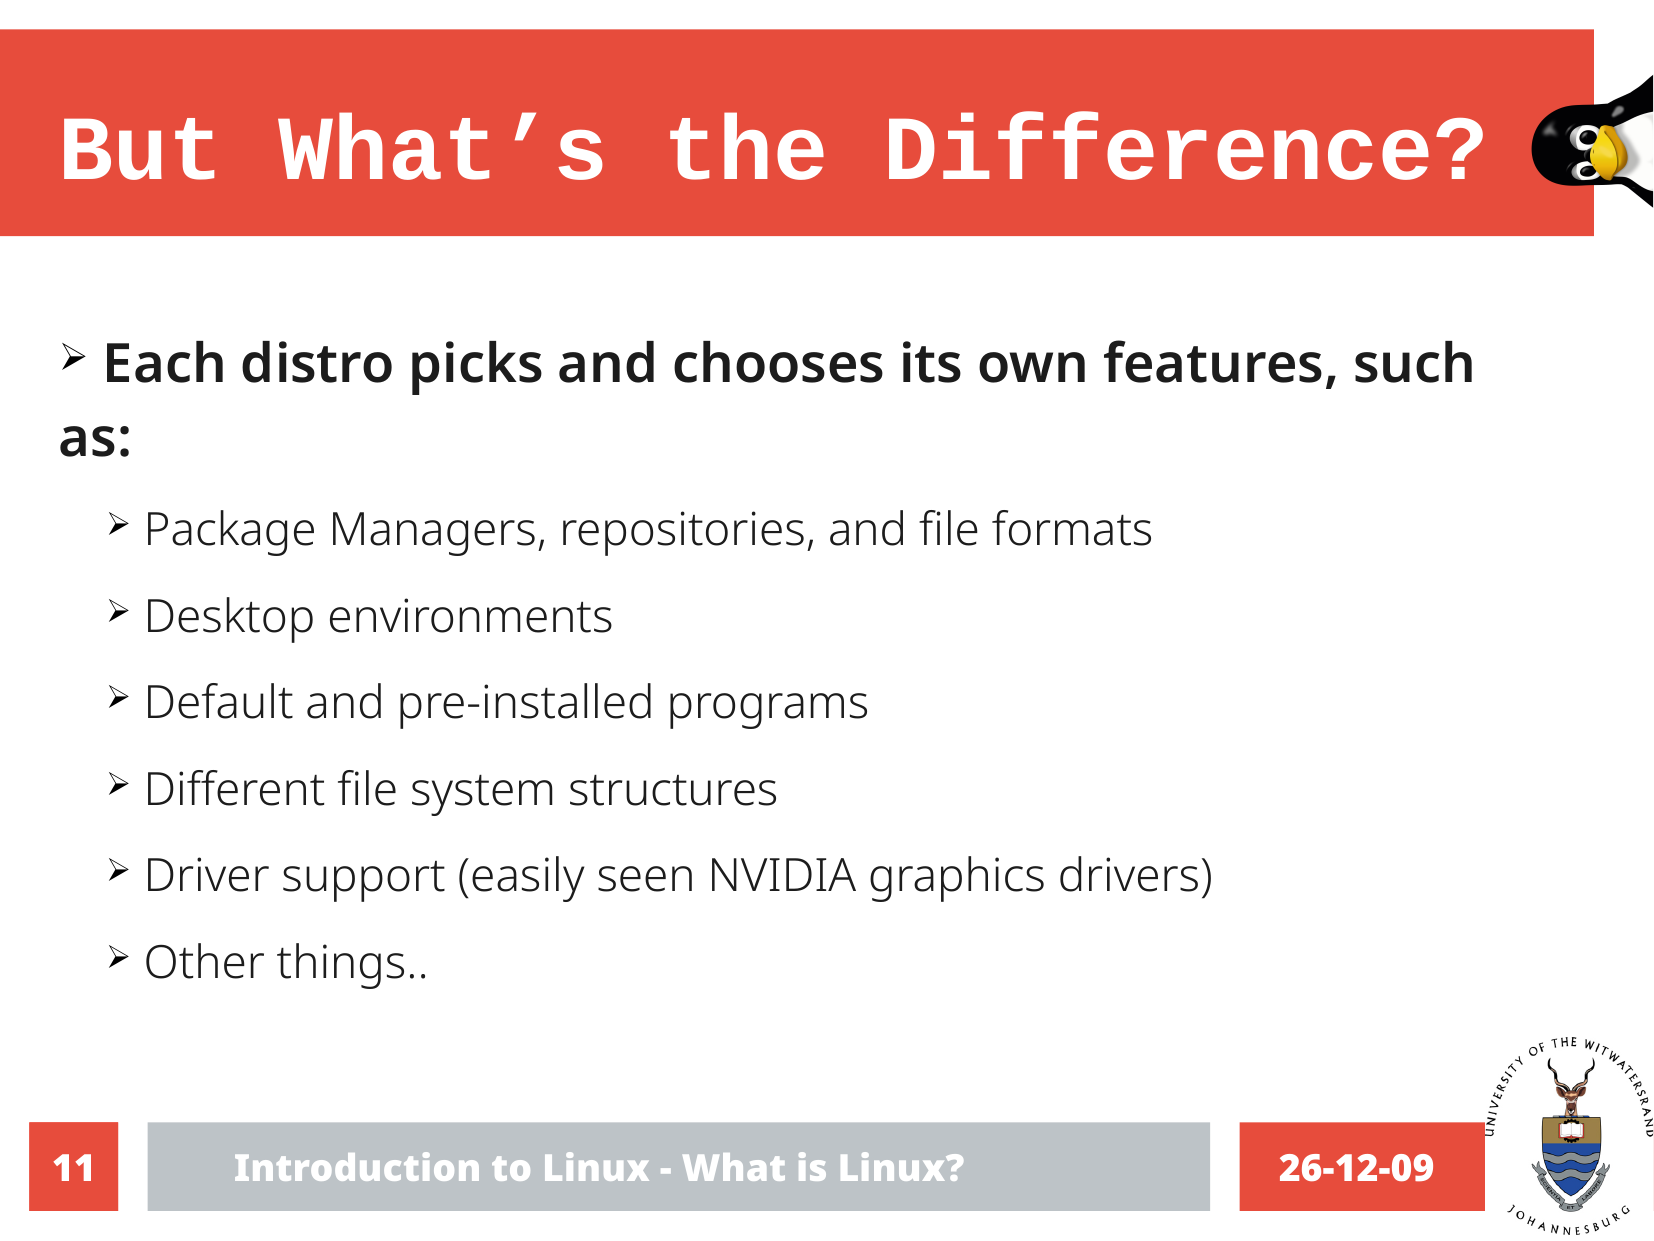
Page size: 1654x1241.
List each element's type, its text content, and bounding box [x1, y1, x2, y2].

picture [1514, 23, 1654, 276]
title But What’s the Difference? [58, 59, 1594, 207]
picture [1485, 1037, 1654, 1235]
list Each distro picks and chooses its own features, such as: Package Managers, repositories, and file formats Desktop environments Default and pre-installed programs Different file system structures Driver support (easily seen NVIDIA graphics drivers) Other things.. [58, 324, 1565, 1093]
